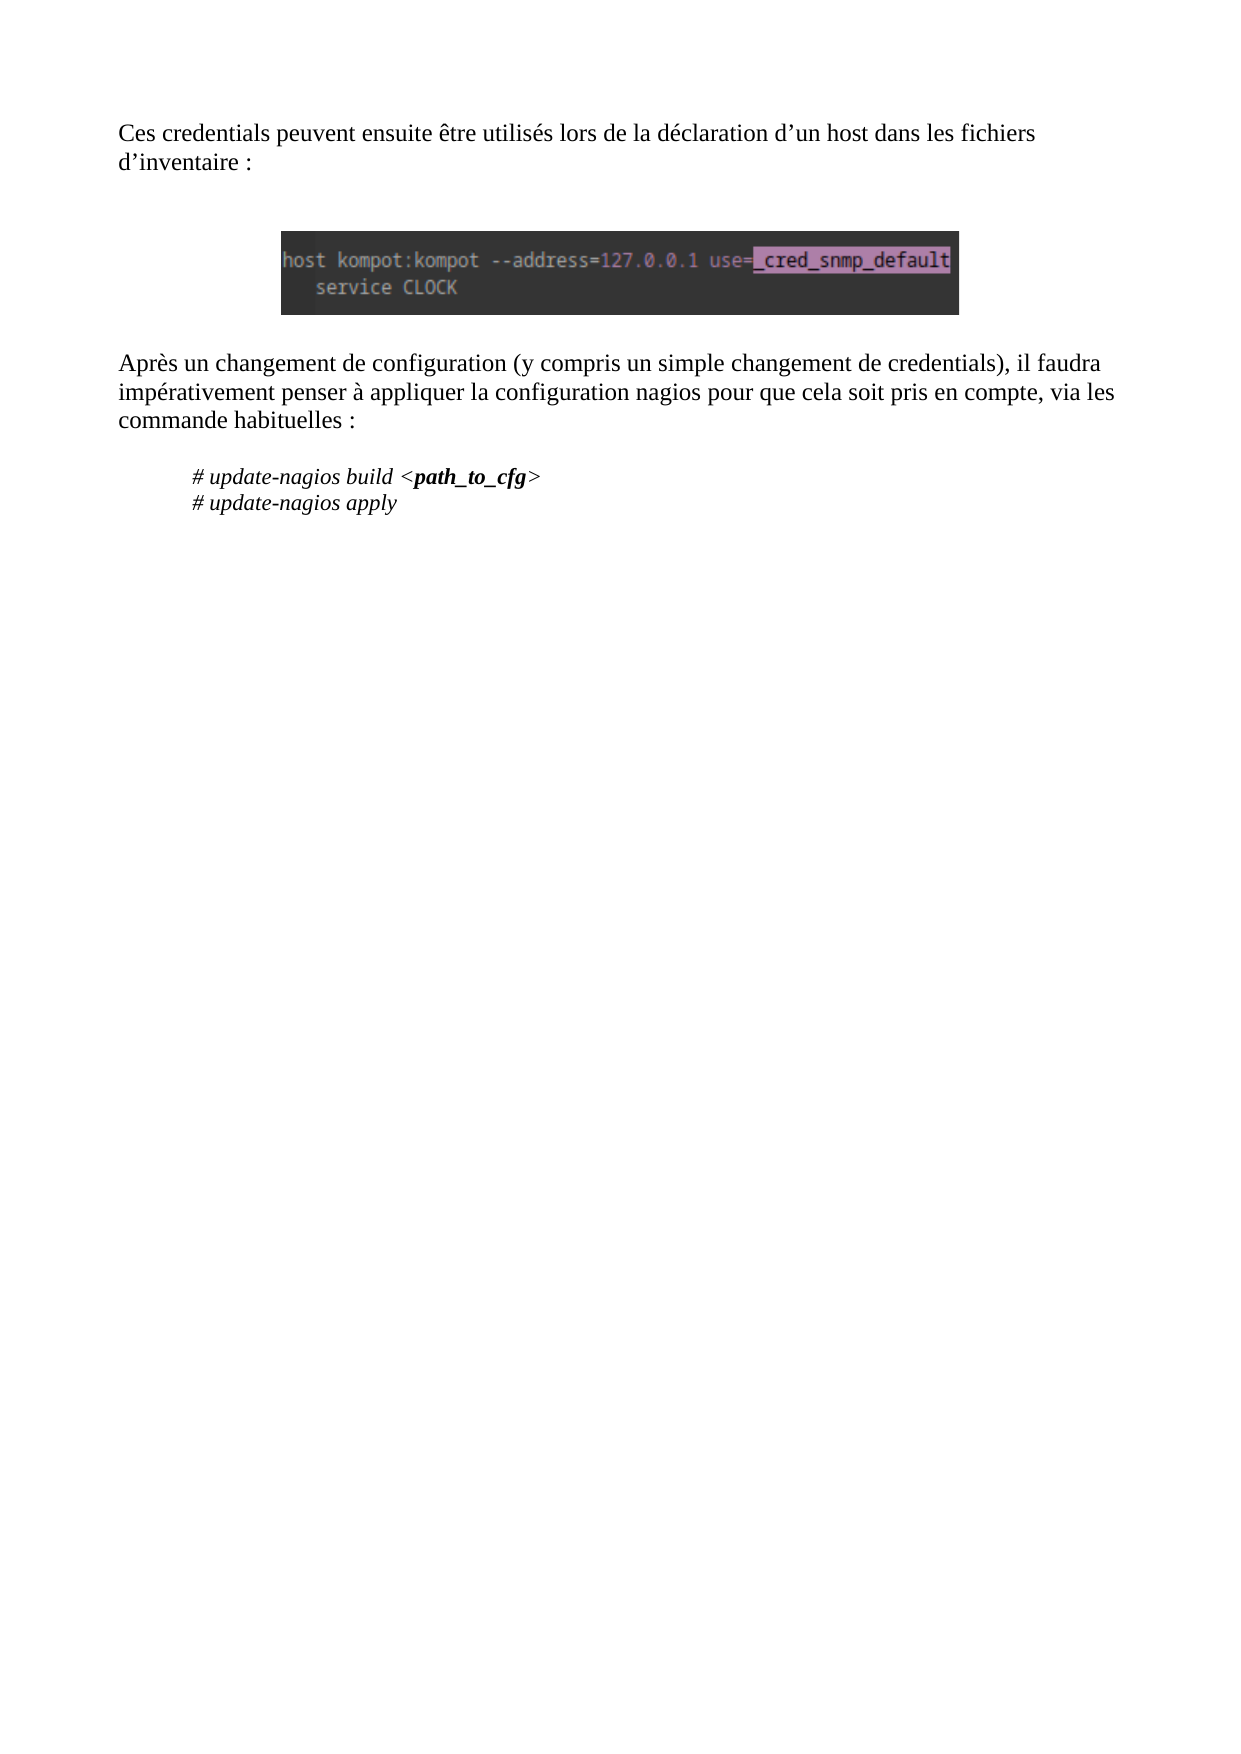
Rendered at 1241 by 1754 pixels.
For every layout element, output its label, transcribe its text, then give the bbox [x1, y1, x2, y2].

text Ces credentials peuvent ensuite être utilisés lors de la déclaration d’un host dans les fichiers d’inventaire : [118, 118, 1122, 176]
text Après un changement de configuration (y compris un simple changement de credentials), il faudra impérativement penser à appliquer la configuration nagios pour que cela soit pris en compte, via les commande habituelles : [118, 348, 1122, 434]
text # update-nagios build <path_to_cfg> [192, 463, 1122, 489]
text # update-nagios apply [192, 489, 1122, 516]
picture [281, 231, 960, 315]
